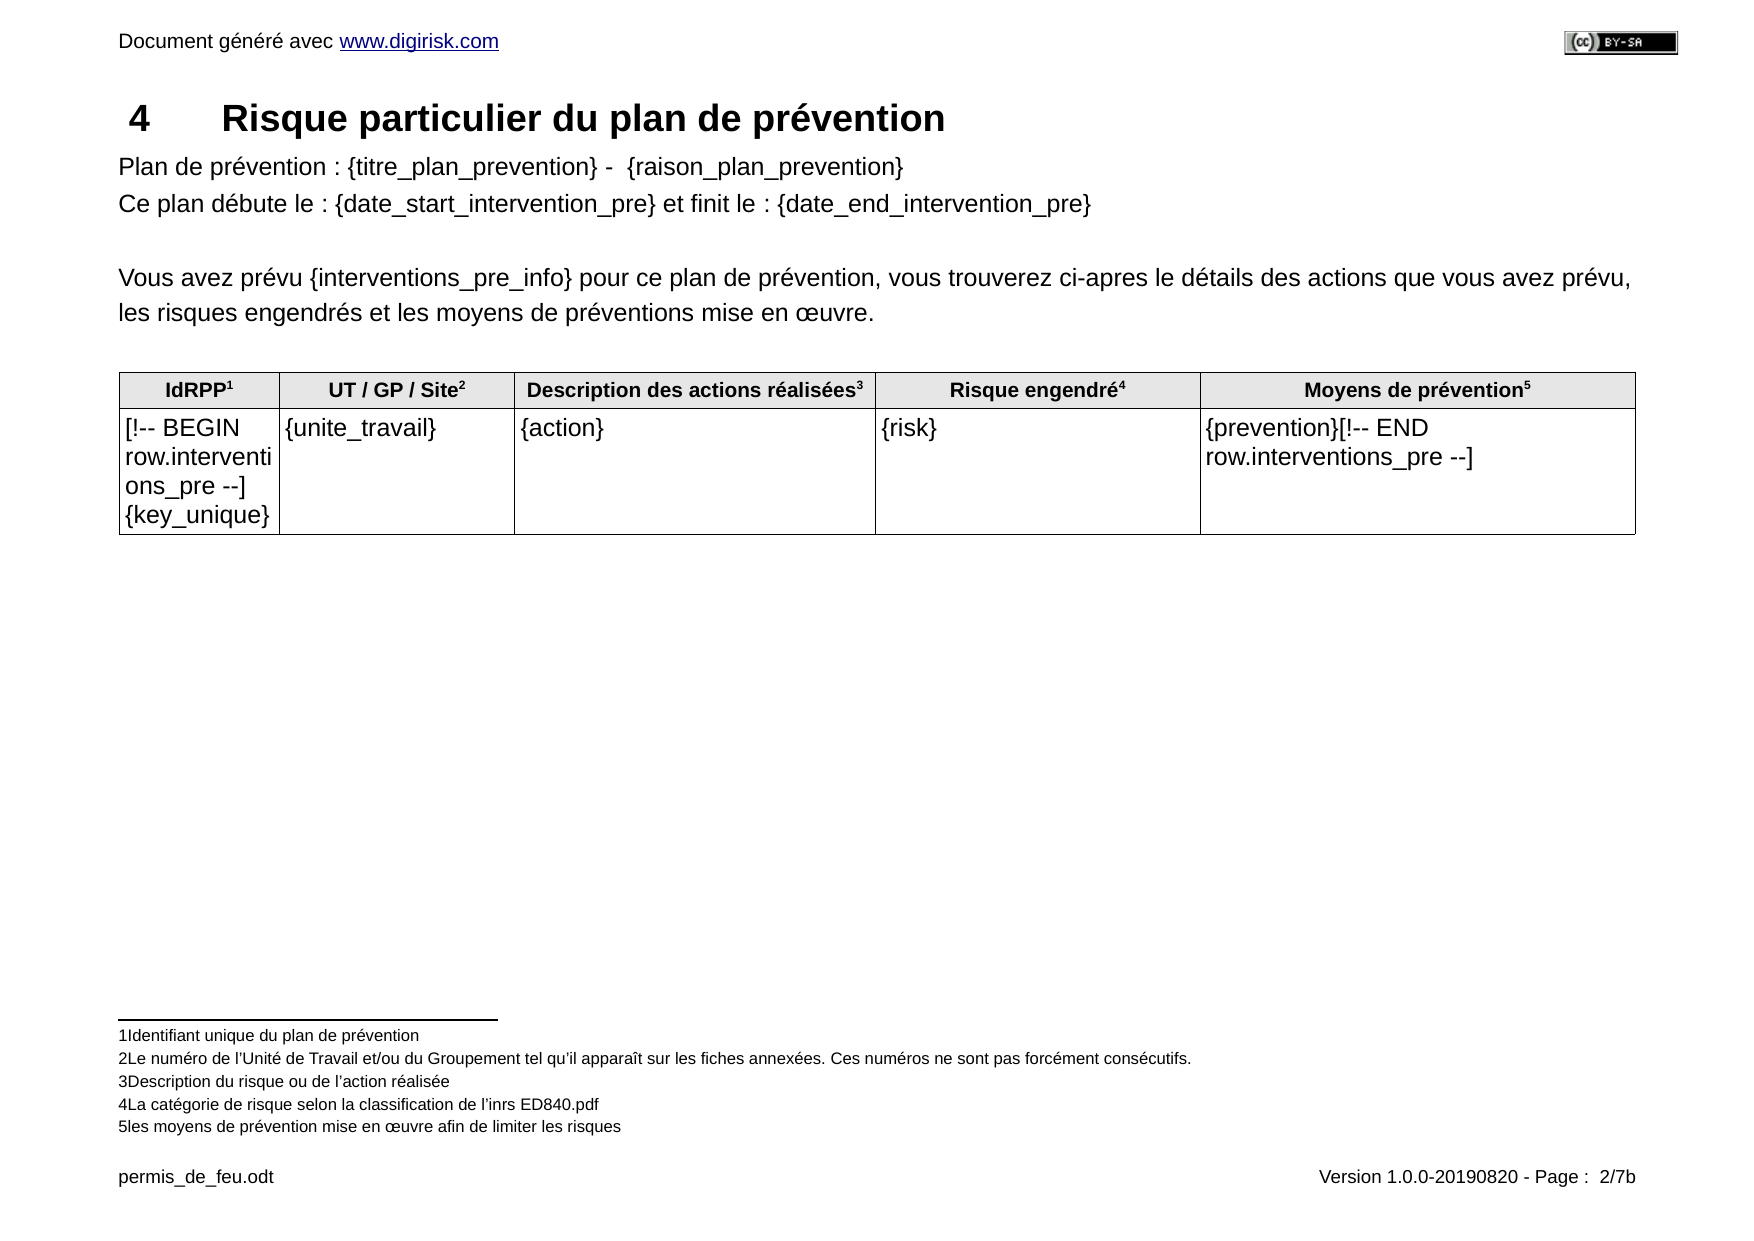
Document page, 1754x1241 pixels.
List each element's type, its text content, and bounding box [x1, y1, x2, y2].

table_cell {prevention}[!-- END row.interventions_pre --] [1201, 409, 1635, 534]
text Plan de prévention : {titre_plan_prevention} - {raison_plan_prevention} [118, 152, 1636, 180]
text Ce plan débute le : {date_start_intervention_pre} et finit le : {date_end_intervention_pre} [118, 189, 1636, 218]
picture [1564, 31, 1679, 55]
table_cell {unite_travail} [280, 409, 514, 534]
table_header Risque engendré [876, 373, 1200, 408]
table_cell {action} [515, 409, 875, 534]
table_header IdRPP [120, 373, 279, 408]
table_header Description des actions réalisées [515, 373, 875, 408]
subtitle Risque particulier du plan de prévention [118, 96, 1636, 139]
table_cell [!-- BEGIN row.interventions_pre --]{key_unique} [120, 409, 279, 534]
table_header UT / GP / Site [280, 373, 514, 408]
table_cell {risk} [876, 409, 1200, 534]
text Vous avez prévu {interventions_pre_info} pour ce plan de prévention, vous trouverez ci-apres le détails des actions que vous avez prévu, les risques engendrés et les moyens de préventions mise en œuvre. [118, 263, 1636, 326]
table_header Moyens de prévention [1201, 373, 1635, 408]
